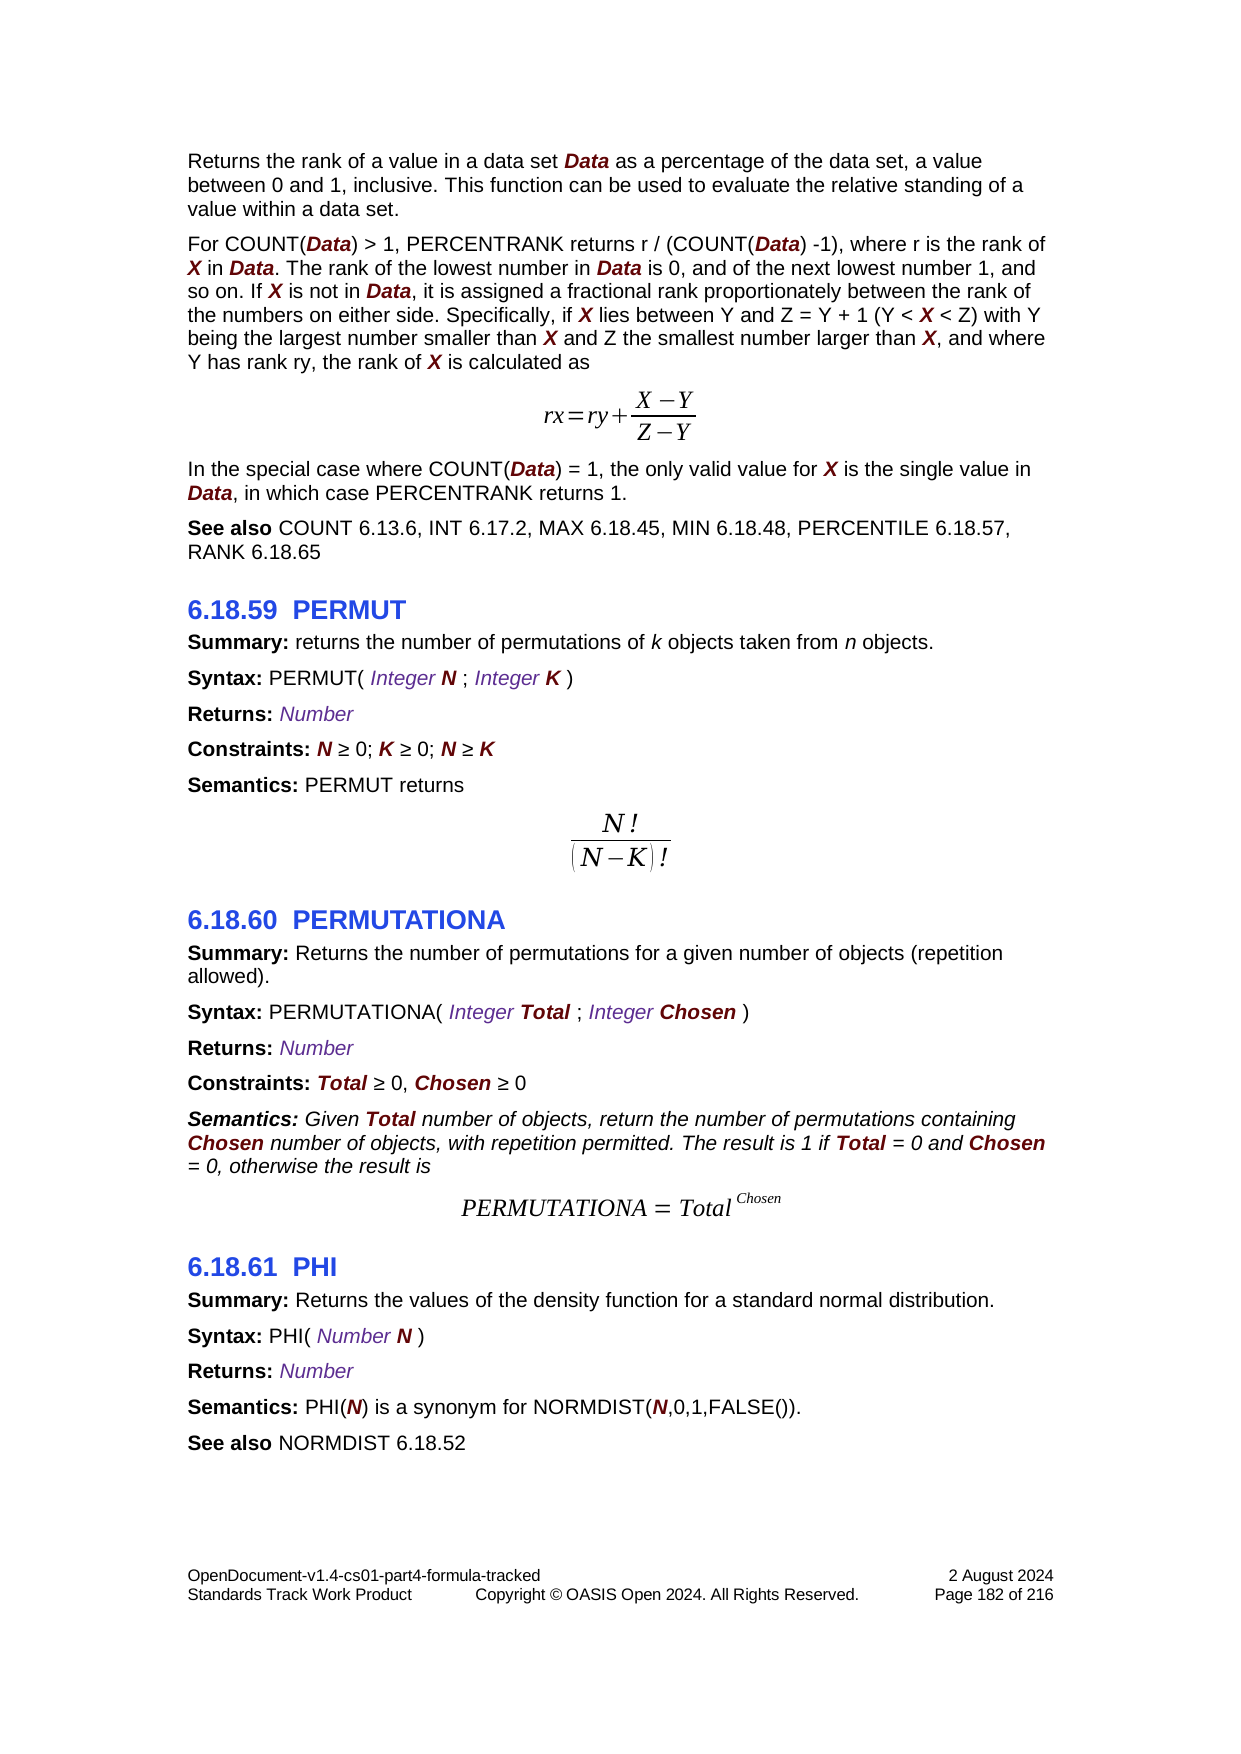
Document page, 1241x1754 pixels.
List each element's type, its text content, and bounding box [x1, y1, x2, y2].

text Summary: Returns the values of the density function for a standard normal distribution. [187, 1288, 1053, 1312]
text Semantics: Given Total number of objects, return the number of permutations containing Chosen number of objects, with repetition permitted. The result is 1 if Total = 0 and Chosen = 0, otherwise the result is [187, 1107, 1053, 1178]
text Summary: returns the number of permutations of k objects taken from n objects. [187, 631, 1053, 654]
text See also COUNT 6.13.6, INT 6.17.2, MAX 6.18.45, MIN 6.18.48, PERCENTILE 6.18.57, RANK 6.18.65 [187, 517, 1053, 564]
text For COUNT(Data) > 1, PERCENTRANK returns r / (COUNT(Data) -1), where r is the rank of X in Data. The rank of the lowest number in Data is 0, and of the next lowest number 1, and so on. If X is not in Data, it is assigned a fractional rank proportionately between the rank of the numbers on either side. Specifically, if X lies between Y and Z = Y + 1 (Y < X < Z) with Y being the largest number smaller than X and Z the smallest number larger than X, and where Y has rank ry, the rank of X is calculated as [187, 233, 1053, 374]
text Constraints: Total ≥ 0, Chosen ≥ 0 [187, 1072, 1053, 1095]
text Summary: Returns the number of permutations for a given number of objects (repetition allowed). [187, 941, 1053, 988]
text Returns: Number [187, 1036, 1053, 1060]
text In the special case where COUNT(Data) = 1, the only valid value for X is the single value in Data, in which case PERCENTRANK returns 1. [187, 457, 1053, 504]
subtitle PHI [187, 1252, 1053, 1282]
subtitle PERMUT [187, 595, 1053, 625]
text Syntax: PERMUTATIONA( Integer Total ; Integer Chosen ) [187, 1001, 1053, 1024]
text Semantics: PHI(N) is a synonym for NORMDIST(N,0,1,FALSE()). [187, 1395, 1053, 1419]
text See also NORMDIST 6.18.52 [187, 1431, 1053, 1454]
text Syntax: PERMUT( Integer N ; Integer K ) [187, 666, 1053, 690]
text Semantics: PERMUT returns [187, 773, 1053, 797]
text Returns: Number [187, 1360, 1053, 1383]
text Returns: Number [187, 702, 1053, 726]
text Constraints: N ≥ 0; K ≥ 0; N ≥ K [187, 738, 1053, 761]
subtitle PERMUTATIONA [187, 905, 1053, 935]
text Syntax: PHI( Number N ) [187, 1324, 1053, 1348]
text Returns the rank of a value in a data set Data as a percentage of the data set, a value between 0 and 1, inclusive. This function can be used to evaluate the relative standing of a value within a data set. [187, 150, 1053, 221]
